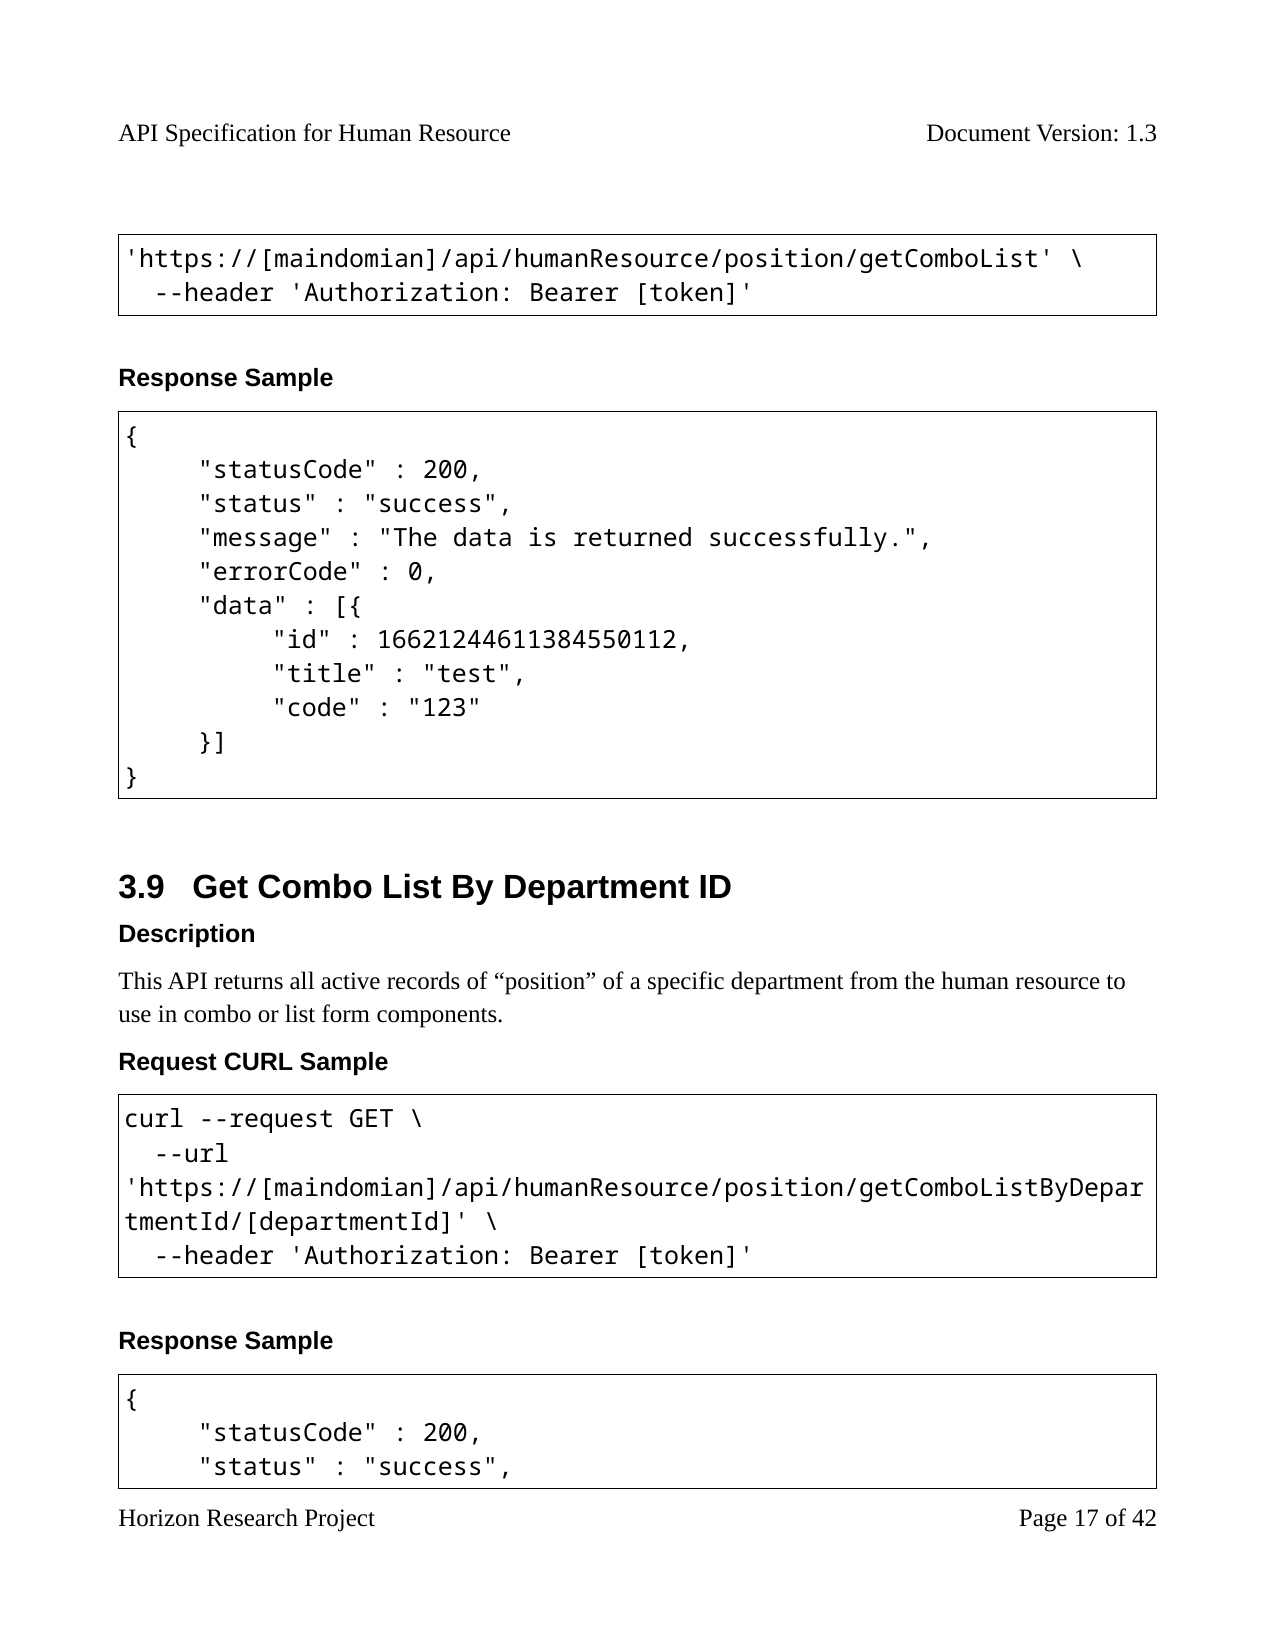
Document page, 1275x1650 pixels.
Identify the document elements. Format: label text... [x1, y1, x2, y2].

text Response Sample [118, 363, 1157, 392]
subtitle Get Combo List By Department ID [118, 867, 1157, 906]
table_header 'https://[maindomian]/api/humanResource/position/getComboList' \ --header 'Authorization: Bearer [token]' [119, 235, 1156, 314]
text Request CURL Sample [118, 1047, 1157, 1076]
table_header curl --request GET \ --url 'https://[maindomian]/api/humanResource/position/getComboListByDepartmentId/[departmentId]' \ --header 'Authorization: Bearer [token]' [119, 1095, 1156, 1277]
table_header { "statusCode" : 200, "status" : "success", "message" : "The data is returned successfully.", "errorCode" : 0, "data" : [{ "id" : 16621244611384550112, "title" : "test", "code" : "123" }] } [119, 412, 1156, 798]
text This API returns all active records of “position” of a specific department from the human resource to use in combo or list form components. [118, 966, 1157, 1028]
table_header { "statusCode" : 200, "status" : "success", [119, 1375, 1156, 1488]
text Description [118, 918, 1157, 947]
text Response Sample [118, 1326, 1157, 1354]
